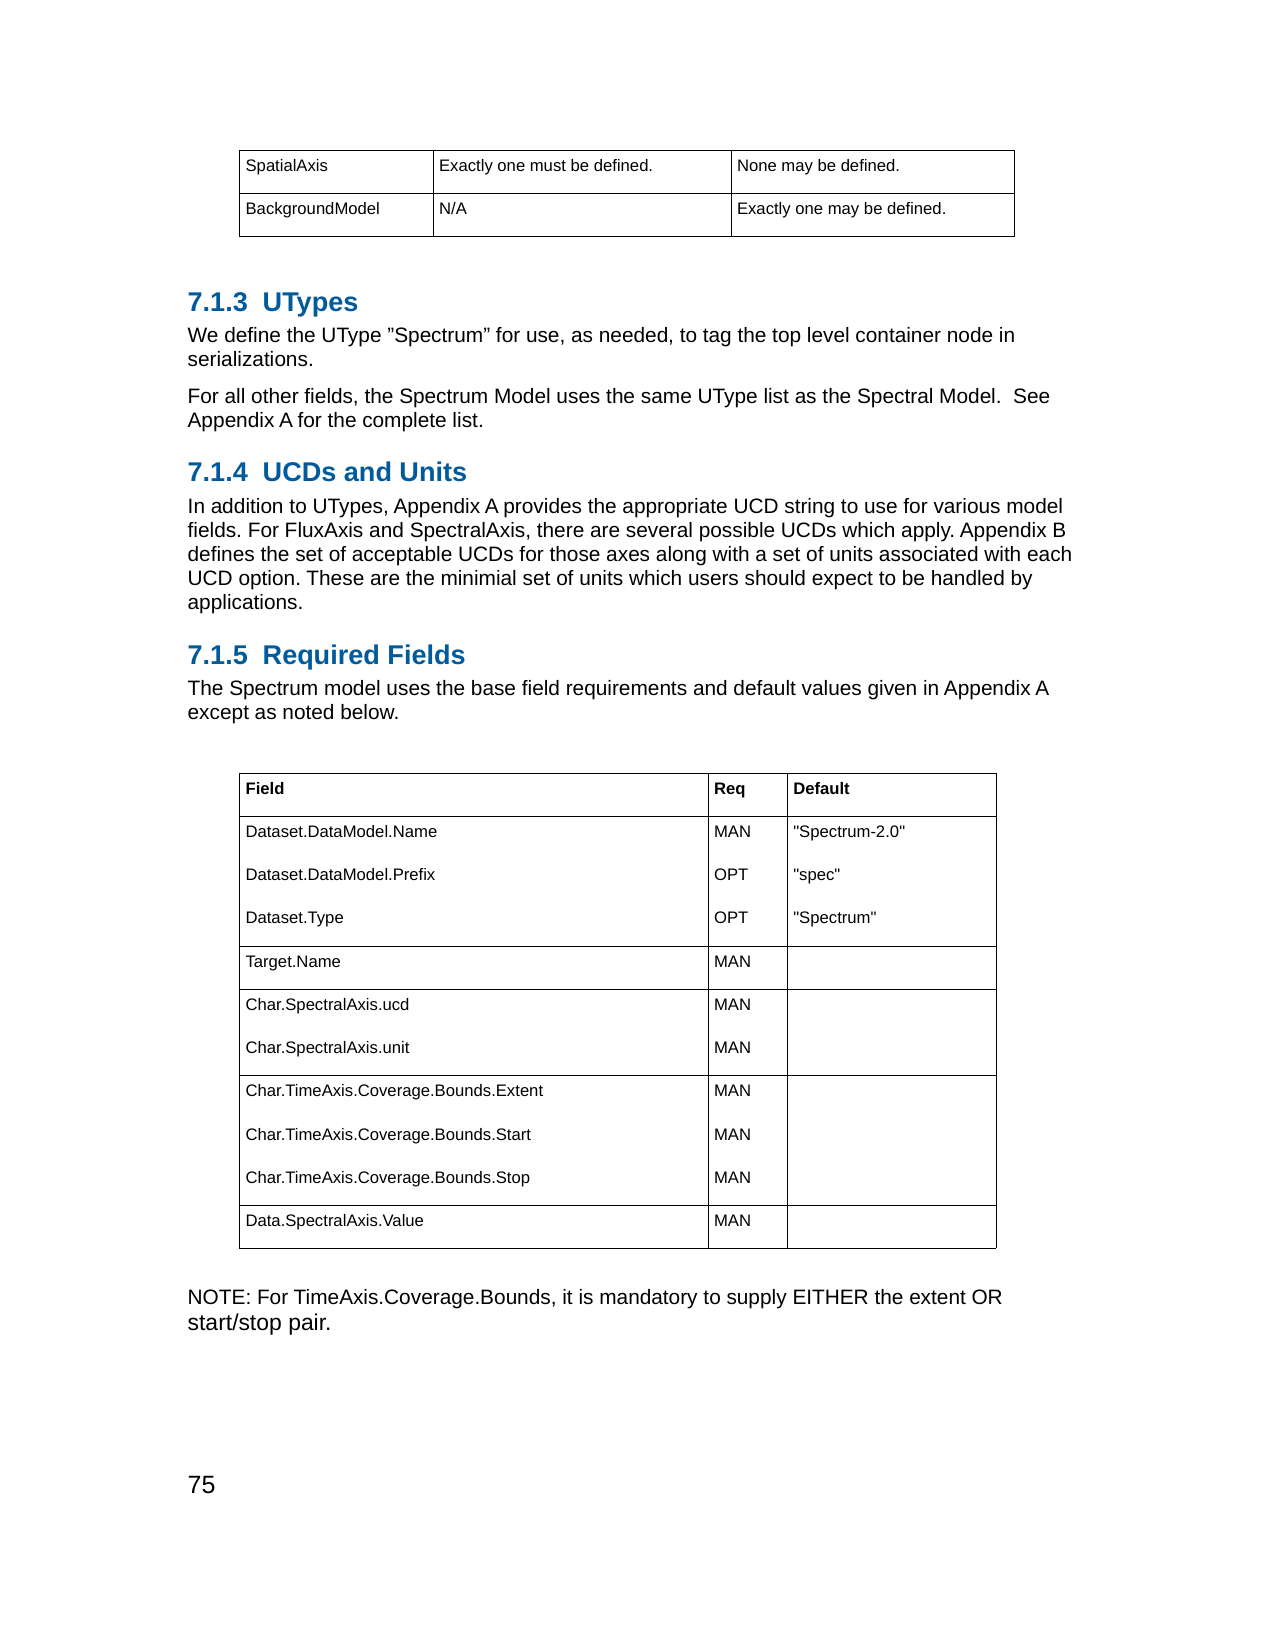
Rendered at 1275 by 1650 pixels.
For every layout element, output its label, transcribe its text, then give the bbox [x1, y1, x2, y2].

table_header Default [788, 774, 996, 816]
table_cell [788, 1119, 996, 1162]
table_cell Char.SpectralAxis.ucd [240, 990, 708, 1032]
table_cell N/A [434, 194, 731, 236]
table_cell Char.TimeAxis.Coverage.Bounds.Start [240, 1119, 708, 1162]
table_cell None may be deﬁned. [732, 151, 1014, 193]
table_cell [788, 1206, 996, 1248]
table_cell "Spectrum-2.0" [788, 817, 996, 859]
table_cell MAN [709, 947, 787, 989]
table_cell MAN [709, 1032, 787, 1075]
text NOTE: For TimeAxis.Coverage.Bounds, it is mandatory to supply EITHER the extent OR start/stop pair. [187, 1284, 1087, 1335]
subtitle UTypes [187, 286, 1087, 317]
table_cell Char.TimeAxis.Coverage.Bounds.Stop [240, 1162, 708, 1205]
table_cell OPT [709, 903, 787, 946]
subtitle UCDs and Units [187, 456, 1087, 488]
table_cell MAN [709, 1206, 787, 1248]
table_cell MAN [709, 990, 787, 1032]
table_cell MAN [709, 817, 787, 859]
table_cell Dataset.Type [240, 903, 708, 946]
table_cell Data.SpectralAxis.Value [240, 1206, 708, 1248]
text The Spectrum model uses the base ﬁeld requirements and default values given in Appendix A except as noted below. [187, 676, 1087, 724]
table_cell Char.SpectralAxis.unit [240, 1032, 708, 1075]
text In addition to UTypes, Appendix A provides the appropriate UCD string to use for various model ﬁelds. For FluxAxis and SpectralAxis, there are several possible UCDs which apply. Appendix B deﬁnes the set of acceptable UCDs for those axes along with a set of units associated with each UCD option. These are the minimial set of units which users should expect to be handled by applications. [187, 494, 1087, 614]
table_cell [788, 1032, 996, 1075]
table_cell Char.TimeAxis.Coverage.Bounds.Extent [240, 1076, 708, 1118]
table_header Field [240, 774, 708, 816]
text For all other ﬁelds, the Spectrum Model uses the same UType list as the Spectral Model. See Appendix A for the complete list. [187, 383, 1087, 431]
table_cell SpatialAxis [240, 151, 433, 193]
table_cell Exactly one must be deﬁned. [434, 151, 731, 193]
table_header Req [709, 774, 787, 816]
table_cell MAN [709, 1119, 787, 1162]
table_cell OPT [709, 860, 787, 903]
table_cell BackgroundModel [240, 194, 433, 236]
table_cell Dataset.DataModel.Name [240, 817, 708, 859]
table_cell Target.Name [240, 947, 708, 989]
table_cell [788, 1162, 996, 1205]
table_cell "Spectrum" [788, 903, 996, 946]
table_cell [788, 1076, 996, 1118]
subtitle Required Fields [187, 639, 1087, 670]
table_cell [788, 990, 996, 1032]
table_cell Exactly one may be deﬁned. [732, 194, 1014, 236]
table_cell "spec" [788, 860, 996, 903]
table_cell Dataset.DataModel.Prefix [240, 860, 708, 903]
table_cell [788, 947, 996, 989]
table_cell MAN [709, 1076, 787, 1118]
text We deﬁne the UType ”Spectrum” for use, as needed, to tag the top level container node in serializations. [187, 323, 1087, 371]
table_cell MAN [709, 1162, 787, 1205]
